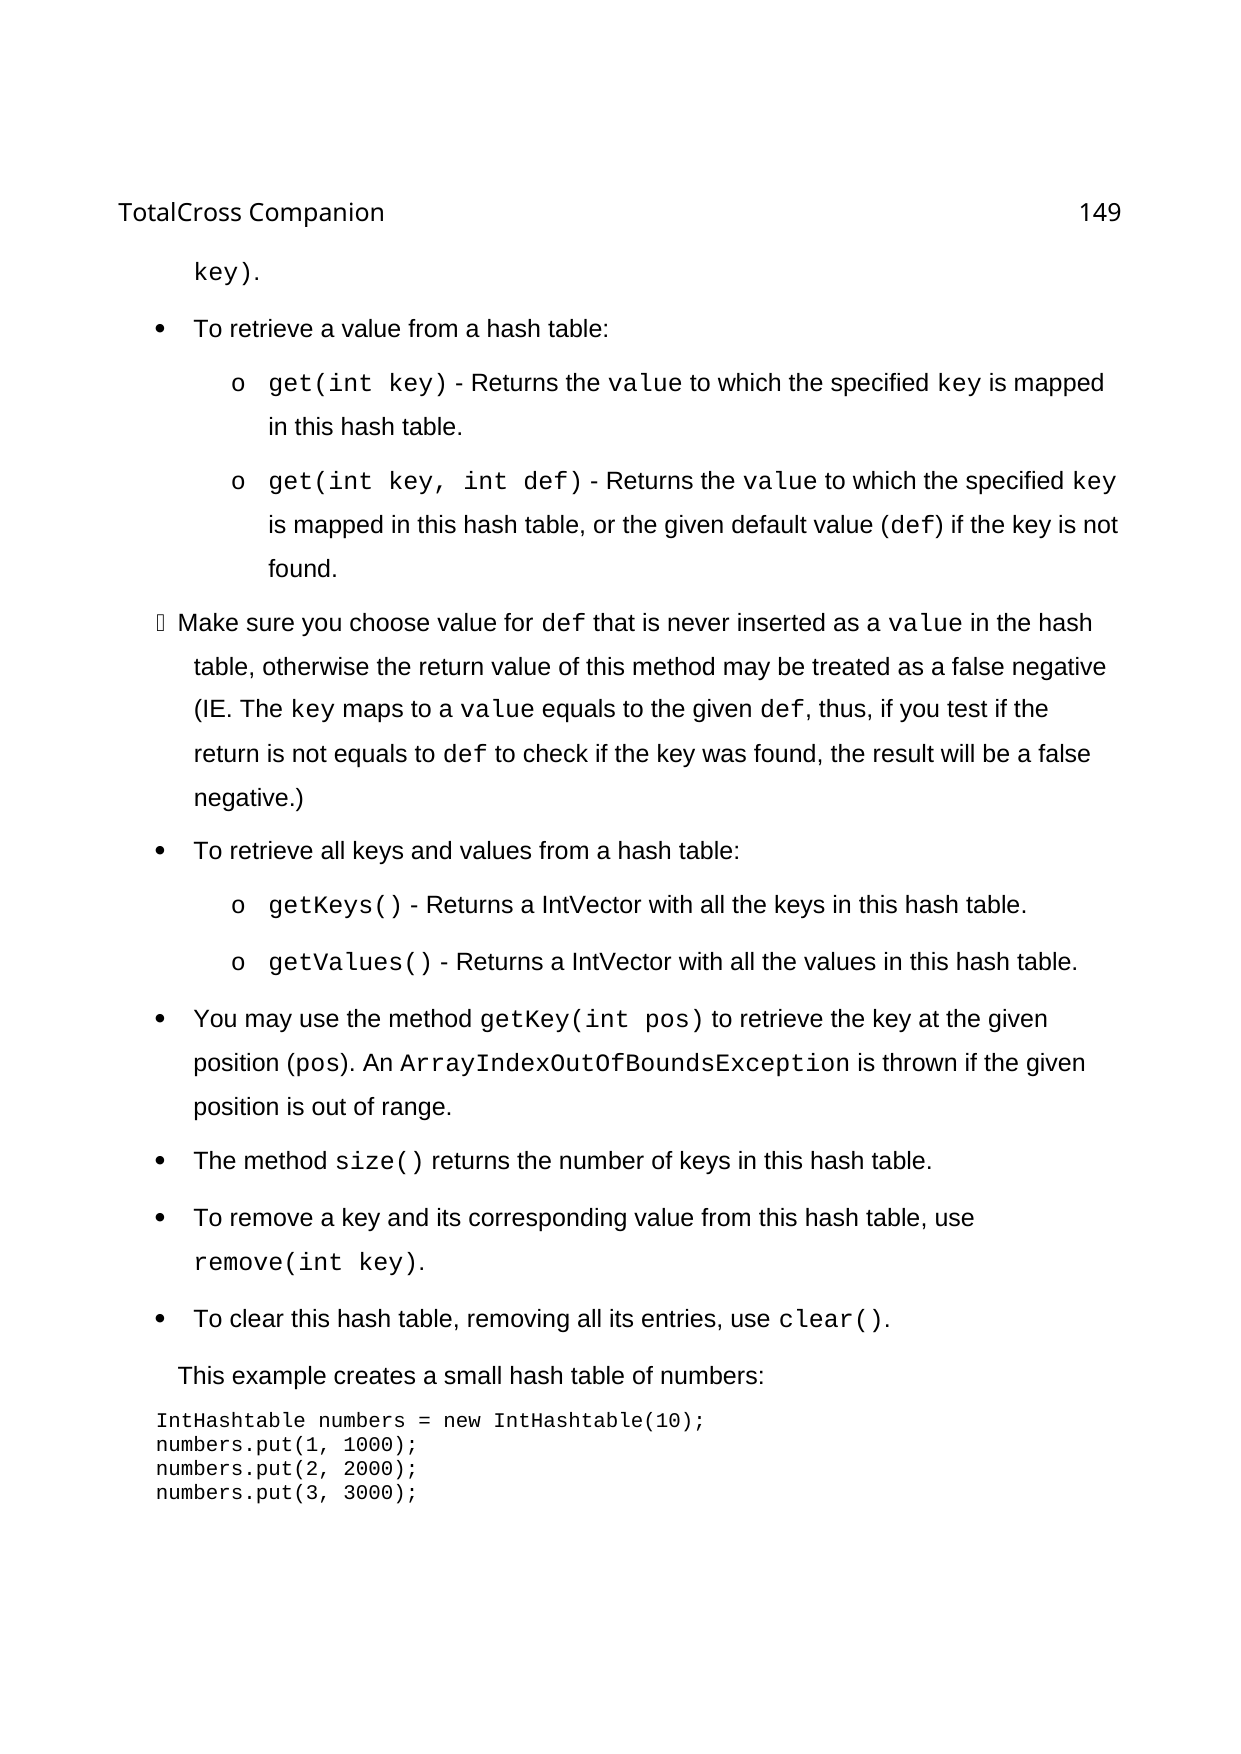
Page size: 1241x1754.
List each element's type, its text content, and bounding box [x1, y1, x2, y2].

list get(int key) - Returns the value to which the specified key is mapped in this hash table. [231, 369, 1122, 441]
list getKeys() - Returns a IntVector with all the keys in this hash table. [231, 891, 1122, 921]
list get(int key, int def) - Returns the value to which the specified key is mapped in this hash table, or the given default value (def) if the key is not found. [231, 467, 1122, 583]
text numbers.put(2, 2000); [118, 1458, 1122, 1482]
list To retrieve all keys and values from a hash table: [156, 837, 1122, 865]
text numbers.put(3, 3000); [118, 1482, 1122, 1506]
list getValues() - Returns a IntVector with all the values in this hash table. [231, 948, 1122, 978]
list Make sure you choose value for def that is never inserted as a value in the hash table, otherwise the return value of this method may be treated as a false negative (IE. The key maps to a value equals to the given def, thus, if you test if the return is not equals to def to check if the key was found, the result will be a false negative.) [156, 609, 1122, 811]
list You may use the method getKey(int pos) to retrieve the key at the given position (pos). An ArrayIndexOutOfBoundsException is thrown if the given position is out of range. [156, 1005, 1122, 1121]
list To retrieve a value from a hash table: [156, 315, 1122, 343]
text numbers.put(1, 1000); [118, 1434, 1122, 1458]
list To remove a key and its corresponding value from this hash table, use remove(int key). [156, 1204, 1122, 1278]
list The method size() returns the number of keys in this hash table. [156, 1147, 1122, 1177]
text IntHashtable numbers = new IntHashtable(10); [118, 1410, 1122, 1434]
list To clear this hash table, removing all its entries, use clear(). [156, 1305, 1122, 1335]
list key). [156, 258, 1122, 288]
text This example creates a small hash table of numbers: [118, 1362, 1122, 1390]
